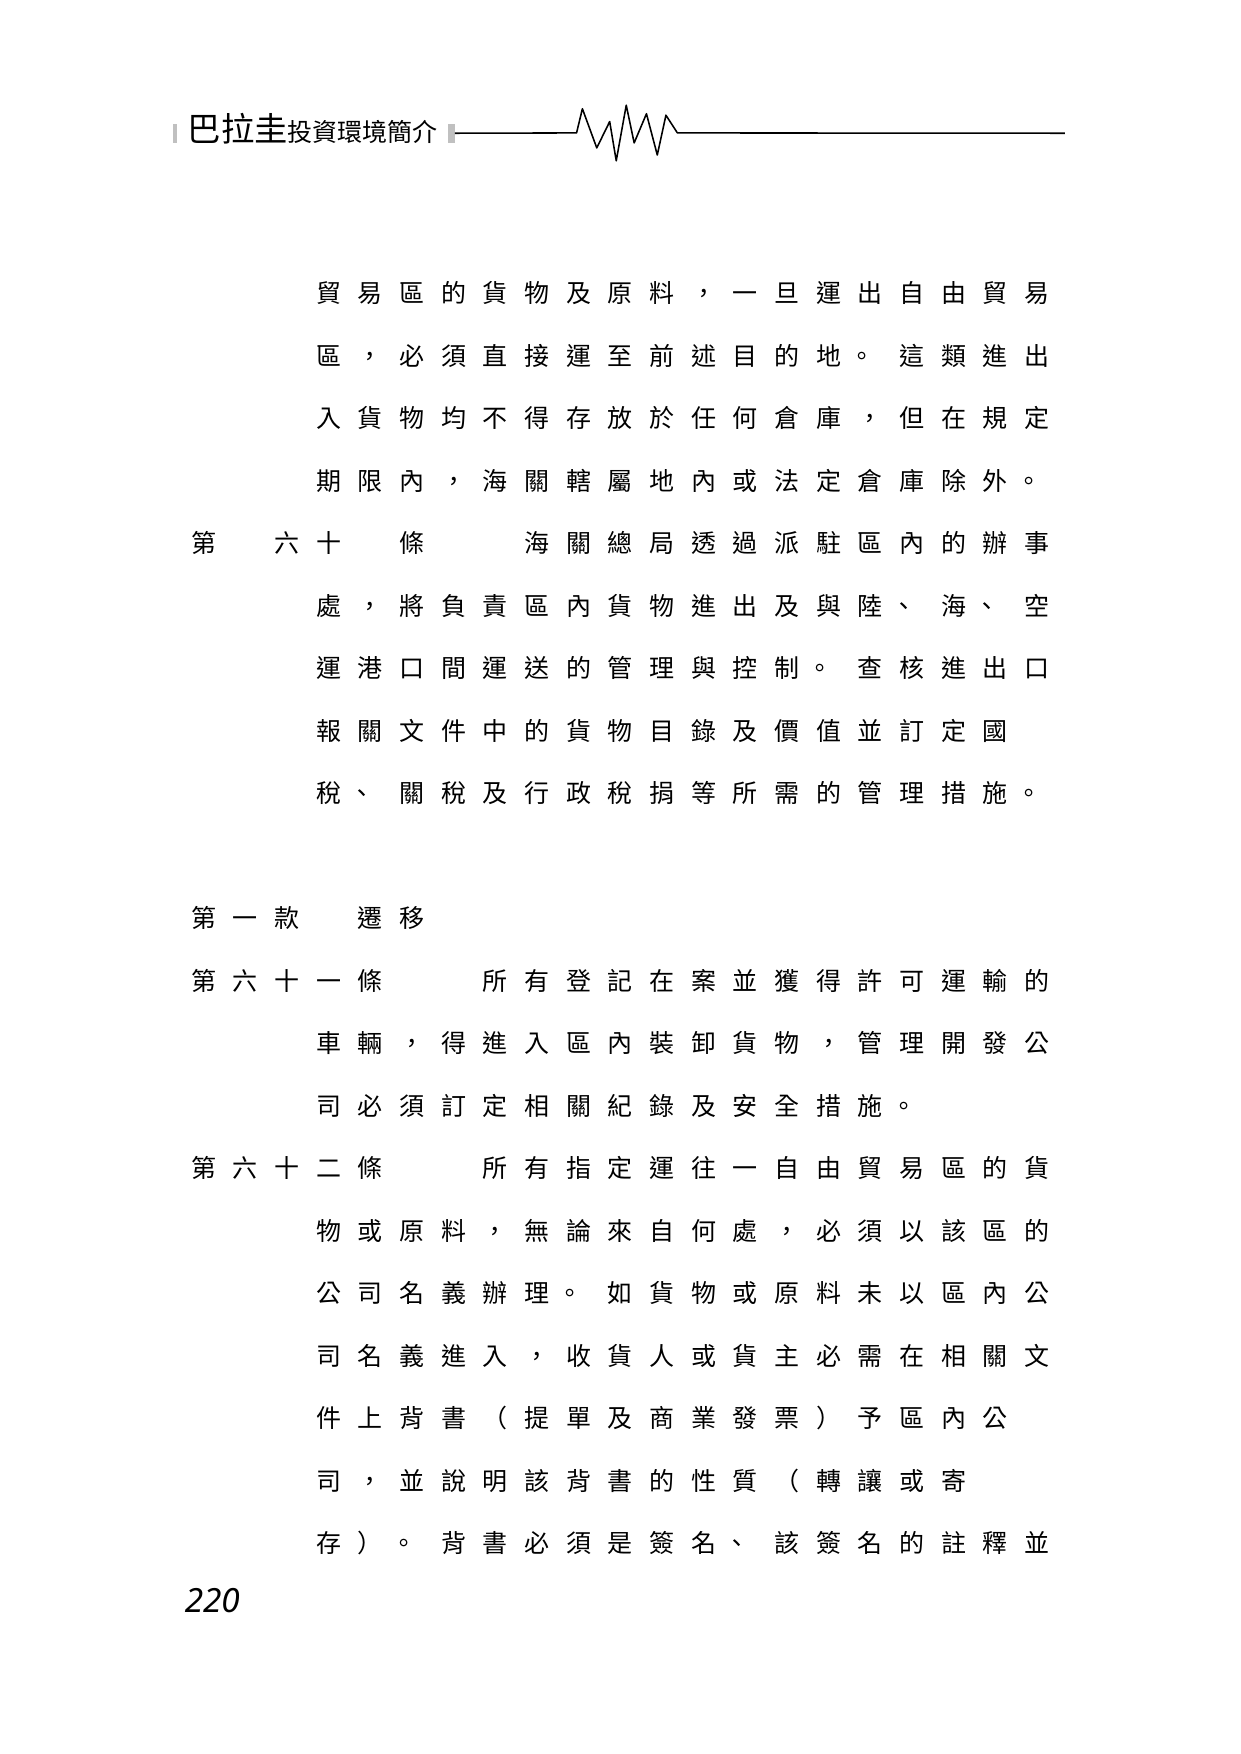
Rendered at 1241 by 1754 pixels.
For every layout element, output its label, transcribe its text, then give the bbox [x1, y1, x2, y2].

text 第一款 遷移 [183, 875, 1058, 938]
text 第六十二條 所有指定運往一自由貿易區的貨物或原料，無論來自何處，必須以該區的公司名義辦理。如貨物或原料未以區內公司名義進入，收貨人或貨主必需在相關文件上背書（提單及商業發票）予區內公司，並說明該背書的性質（轉讓或寄存）。背書必須是簽名、該簽名的註釋並 [183, 1125, 1058, 1563]
text 第六十一條 所有登記在案並獲得許可運輸的車輛，得進入區內裝卸貨物，管理開發公司必須訂定相關紀錄及安全措施。 [183, 938, 1058, 1125]
text 貿易區的貨物及原料，一旦運出自由貿易區，必須直接運至前述目的地。這類進出入貨物均不得存放於任何倉庫，但在規定期限內，海關轄屬地內或法定倉庫除外。 [183, 250, 1058, 500]
text 第 六十 條 海關總局透過派駐區內的辦事處，將負責區內貨物進出及與陸、海、空運港口間運送的管理與控制。查核進出口報關文件中的貨物目錄及價值並訂定國稅、關稅及行政稅捐等所需的管理措施。 [183, 500, 1058, 813]
